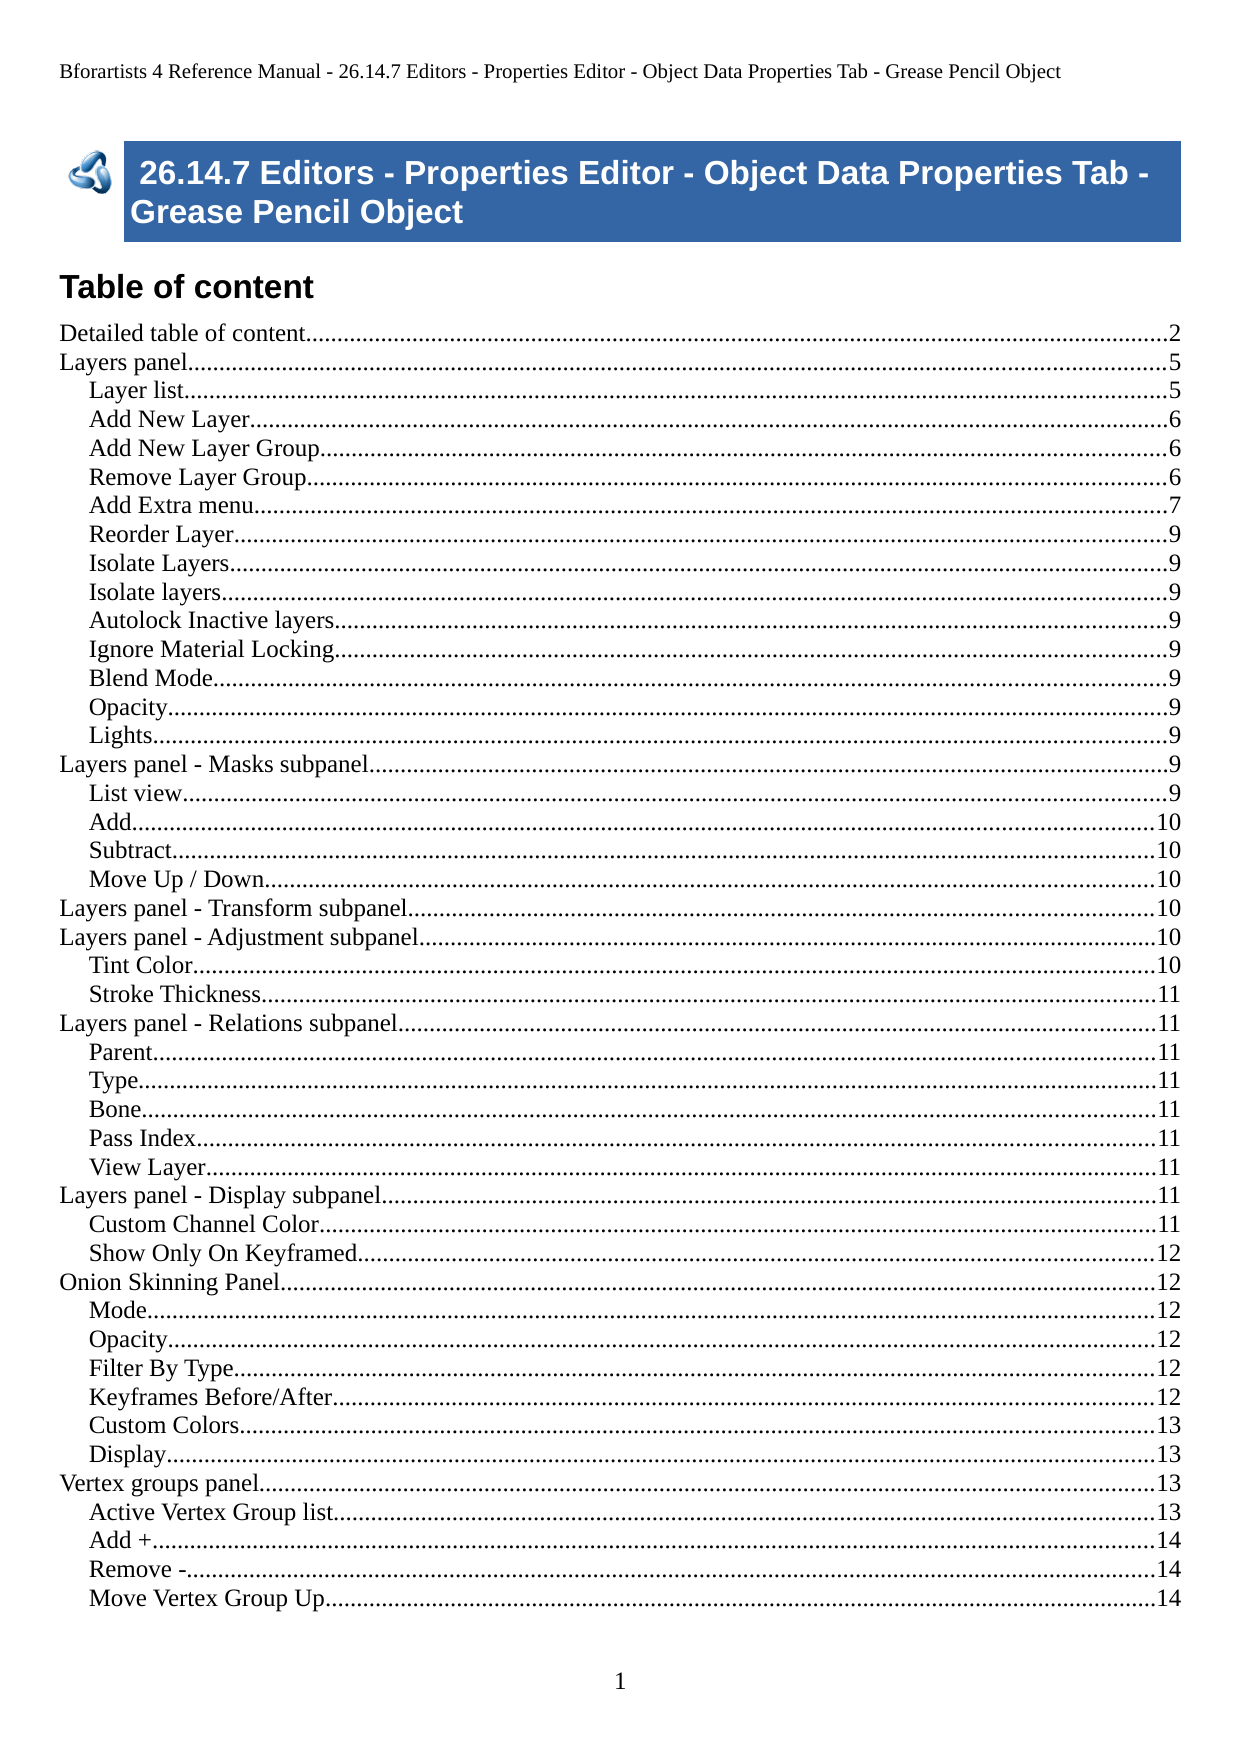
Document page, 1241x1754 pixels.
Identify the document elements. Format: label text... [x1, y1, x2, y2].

text Add Extra menu 7 [88, 490, 1181, 519]
text Layers panel - Display subpanel 11 [59, 1180, 1181, 1209]
text Autolock Inactive layers 9 [88, 605, 1181, 634]
text Subtract 10 [88, 835, 1181, 864]
text Opacity 9 [88, 692, 1181, 720]
text Active Vertex Group list 13 [88, 1497, 1181, 1525]
text List view 9 [88, 778, 1181, 807]
text Keyframes Before/After 12 [88, 1382, 1181, 1410]
text Move Vertex Group Up 14 [88, 1583, 1181, 1612]
text Mode 12 [88, 1295, 1181, 1324]
text Detailed table of content 2 [59, 318, 1181, 347]
text Stroke Thickness 11 [88, 979, 1181, 1008]
text Reorder Layer 9 [88, 519, 1181, 548]
text Custom Colors 13 [88, 1410, 1181, 1439]
table_header 26.14.7 Editors - Properties Editor - Object Data Properties Tab - Grease Pencil Object [124, 141, 1181, 242]
text Display 13 [88, 1439, 1181, 1468]
text Opacity 12 [88, 1324, 1181, 1353]
text Layers panel - Adjustment subpanel 10 [59, 922, 1181, 950]
text Parent 11 [88, 1037, 1181, 1065]
text Layers panel - Relations subpanel 11 [59, 1008, 1181, 1037]
text Layers panel 5 [59, 347, 1181, 375]
text Isolate Layers 9 [88, 548, 1181, 577]
text Vertex groups panel 13 [59, 1468, 1181, 1497]
text Type 11 [88, 1065, 1181, 1094]
text Add + 14 [88, 1525, 1181, 1554]
text Tint Color 10 [88, 950, 1181, 979]
text Add New Layer 6 [88, 404, 1181, 433]
text Blend Mode 9 [88, 663, 1181, 692]
text Lights 9 [88, 720, 1181, 749]
text Remove Layer Group 6 [88, 462, 1181, 490]
text Move Up / Down 10 [88, 864, 1181, 893]
text Layer list 5 [88, 375, 1181, 404]
table_header [59, 141, 124, 242]
picture [65, 147, 114, 197]
text Bone 11 [88, 1094, 1181, 1123]
text Add New Layer Group 6 [88, 433, 1181, 462]
text View Layer 11 [88, 1152, 1181, 1180]
text Layers panel - Transform subpanel 10 [59, 893, 1181, 922]
text Ignore Material Locking 9 [88, 634, 1181, 663]
text Remove - 14 [88, 1554, 1181, 1583]
text Custom Channel Color 11 [88, 1209, 1181, 1238]
text Filter By Type 12 [88, 1353, 1181, 1382]
text Layers panel - Masks subpanel 9 [59, 749, 1181, 778]
subtitle Table of content [59, 267, 1181, 305]
text Add 10 [88, 807, 1181, 835]
text Pass Index 11 [88, 1123, 1181, 1152]
text Isolate layers 9 [88, 577, 1181, 605]
text Show Only On Keyframed 12 [88, 1238, 1181, 1267]
text Onion Skinning Panel 12 [59, 1267, 1181, 1295]
